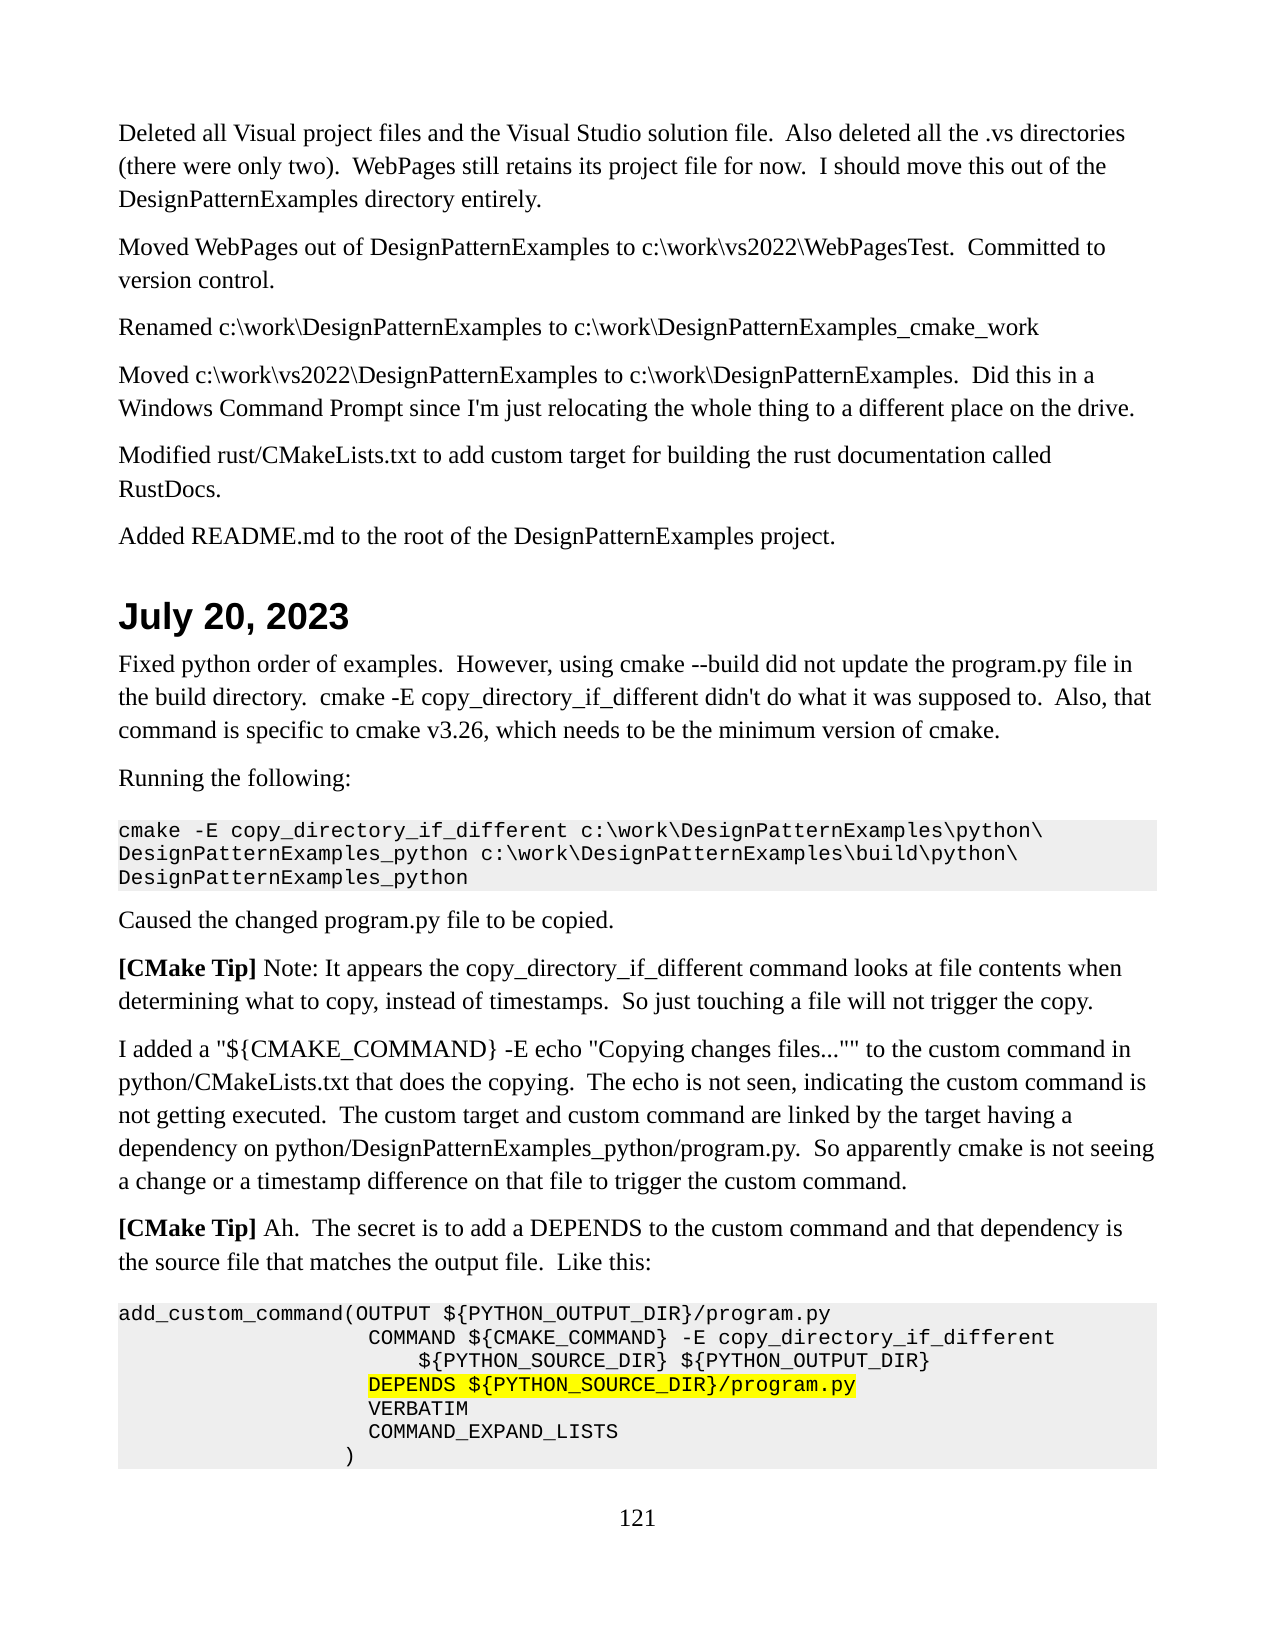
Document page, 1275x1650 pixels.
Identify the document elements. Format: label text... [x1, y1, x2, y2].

text COMMAND_EXPAND_LISTS [118, 1421, 1157, 1445]
text ${PYTHON_SOURCE_DIR} ${PYTHON_OUTPUT_DIR} [118, 1350, 1157, 1374]
text Fixed python order of examples. However, using cmake --build did not update the program.py file in the build directory. cmake -E copy_directory_if_different didn't do what it was supposed to. Also, that command is specific to cmake v3.26, which needs to be the minimum version of cmake. [118, 649, 1157, 744]
text DEPENDS ${PYTHON_SOURCE_DIR}/program.py [118, 1374, 1157, 1398]
text Deleted all Visual project files and the Visual Studio solution file. Also deleted all the .vs directories (there were only two). WebPages still retains its project file for now. I should move this out of the DesignPatternExamples directory entirely. [118, 118, 1157, 213]
text Moved WebPages out of DesignPatternExamples to c:\work\vs2022\WebPagesTest. Committed to version control. [118, 232, 1157, 293]
subtitle July 20, 2023 [118, 594, 1157, 637]
text Moved c:\work\vs2022\DesignPatternExamples to c:\work\DesignPatternExamples. Did this in a Windows Command Prompt since I'm just relocating the whole thing to a different place on the drive. [118, 360, 1157, 422]
text [CMake Tip] Note: It appears the copy_directory_if_different command looks at file contents when determining what to copy, instead of timestamps. So just touching a file will not trigger the copy. [118, 953, 1157, 1015]
text Renamed c:\work\DesignPatternExamples to c:\work\DesignPatternExamples_cmake_work [118, 312, 1157, 341]
text I added a "${CMAKE_COMMAND} -E echo "Copying changes files..."" to the custom command in python/CMakeLists.txt that does the copying. The echo is not seen, indicating the custom command is not getting executed. The custom target and custom command are linked by the target having a dependency on python/DesignPatternExamples_python/program.py. So apparently cmake is not seeing a change or a timestamp difference on that file to trigger the custom command. [118, 1034, 1157, 1195]
text Running the following: [118, 763, 1157, 792]
text cmake -E copy_directory_if_different c:\work\DesignPatternExamples\python\DesignPatternExamples_python c:\work\DesignPatternExamples\build\python\DesignPatternExamples_python [118, 820, 1157, 891]
text ) [118, 1445, 1157, 1469]
text Added README.md to the root of the DesignPatternExamples project. [118, 521, 1157, 550]
text Caused the changed program.py file to be copied. [118, 906, 1157, 934]
text COMMAND ${CMAKE_COMMAND} -E copy_directory_if_different [118, 1327, 1157, 1350]
text add_custom_command(OUTPUT ${PYTHON_OUTPUT_DIR}/program.py [118, 1303, 1157, 1327]
text Modified rust/CMakeLists.txt to add custom target for building the rust documentation called RustDocs. [118, 441, 1157, 502]
text VERBATIM [118, 1398, 1157, 1421]
text [CMake Tip] Ah. The secret is to add a DEPENDS to the custom command and that dependency is the source file that matches the output file. Like this: [118, 1213, 1157, 1275]
